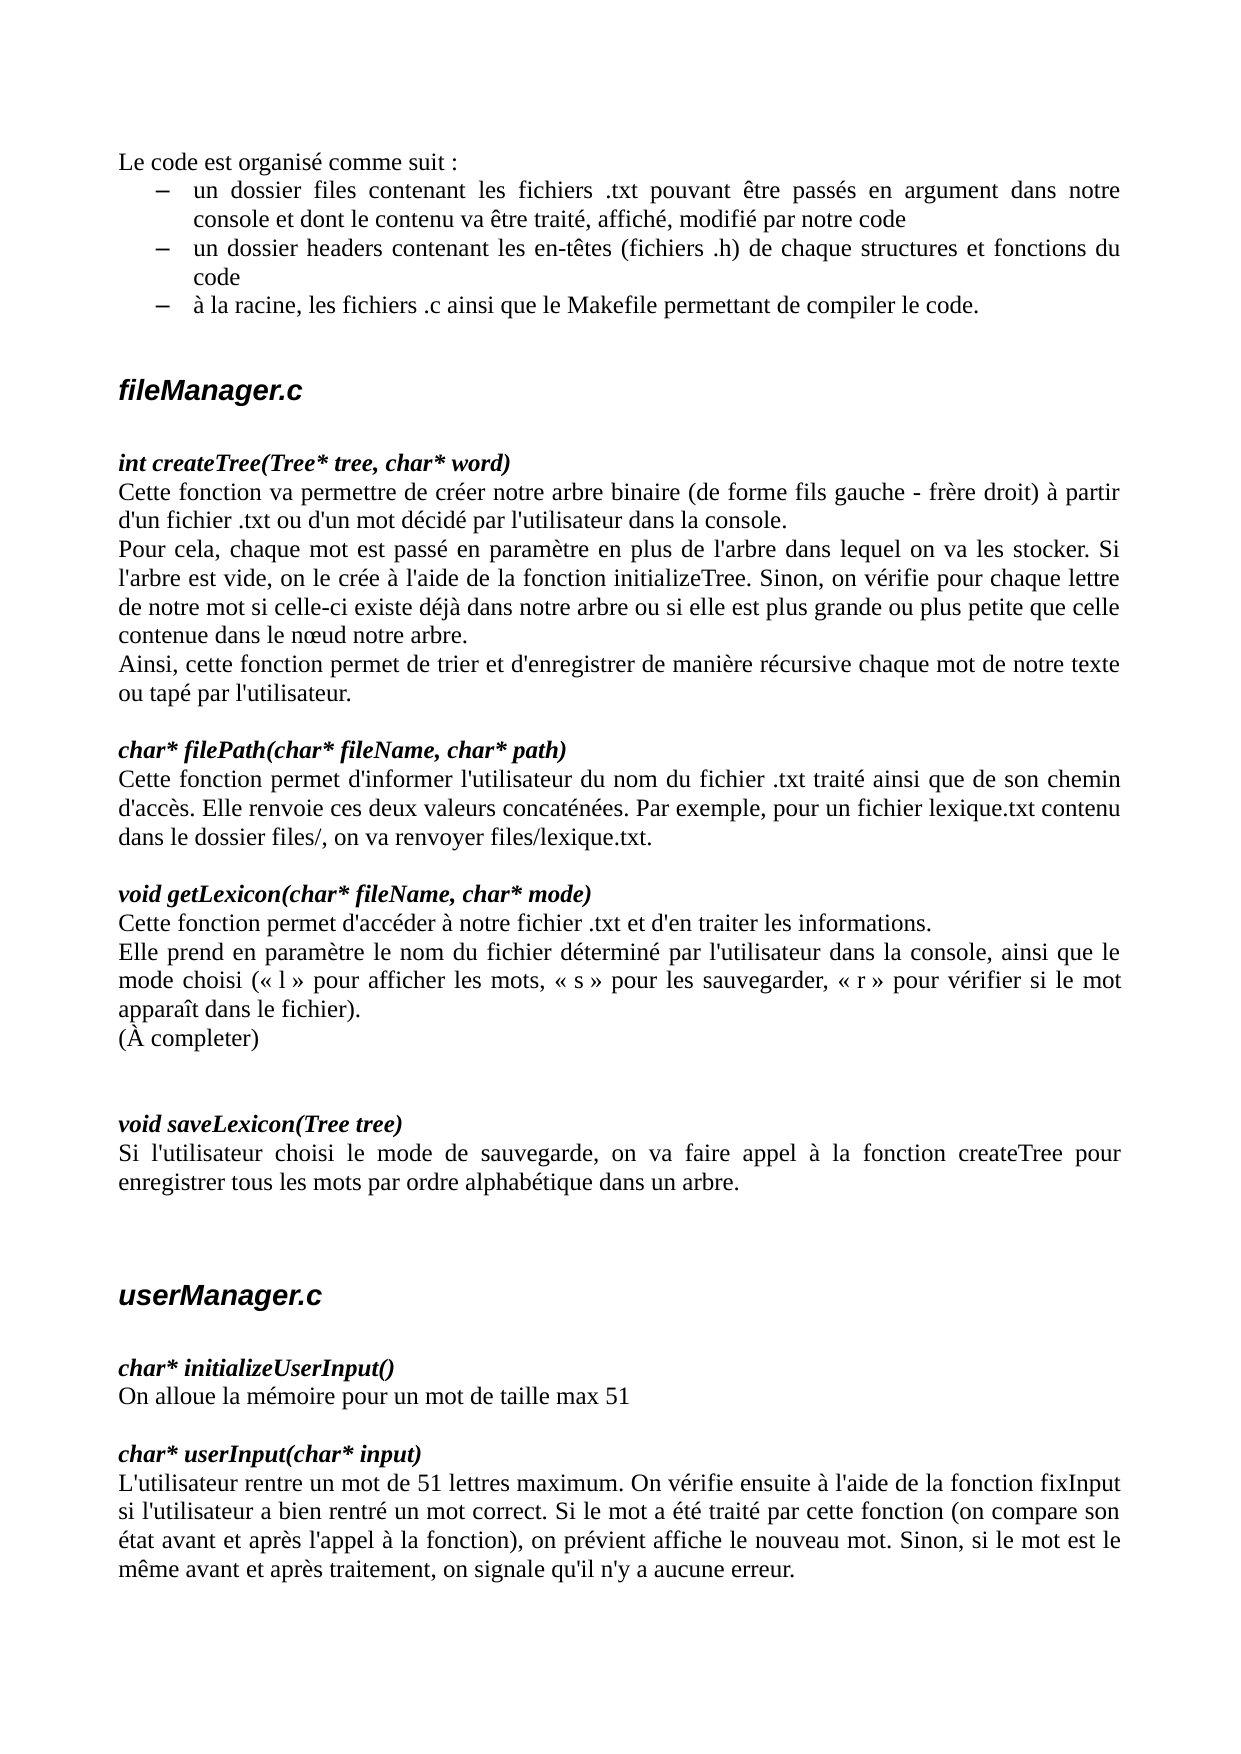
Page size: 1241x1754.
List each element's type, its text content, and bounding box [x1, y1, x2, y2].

text void saveLexicon(Tree tree) [118, 1109, 1122, 1138]
text Cette fonction va permettre de créer notre arbre binaire (de forme fils gauche - frère droit) à partir d'un fichier .txt ou d'un mot décidé par l'utilisateur dans la console. [118, 477, 1122, 534]
subtitle userManager.c [118, 1278, 1122, 1311]
text char* initializeUserInput() [118, 1353, 1122, 1381]
text Le code est organisé comme suit : [118, 147, 1122, 176]
text L'utilisateur rentre un mot de 51 lettres maximum. On vérifie ensuite à l'aide de la fonction fixInput si l'utilisateur a bien rentré un mot correct. Si le mot a été traité par cette fonction (on compare son état avant et après l'appel à la fonction), on prévient affiche le nouveau mot. Sinon, si le mot est le même avant et après traitement, on signale qu'il n'y a aucune erreur. [118, 1468, 1122, 1583]
text void getLexicon(char* fileName, char* mode) [118, 879, 1122, 908]
text char* filePath(char* fileName, char* path) [118, 735, 1122, 764]
text Ainsi, cette fonction permet de trier et d'enregistrer de manière récursive chaque mot de notre texte ou tapé par l'utilisateur. [118, 649, 1122, 707]
list à la racine, les fichiers .c ainsi que le Makefile permettant de compiler le code. [156, 291, 1122, 319]
text Cette fonction permet d'accéder à notre fichier .txt et d'en traiter les informations. [118, 908, 1122, 937]
subtitle fileManager.c [118, 373, 1122, 407]
text On alloue la mémoire pour un mot de taille max 51 [118, 1381, 1122, 1410]
list un dossier files contenant les fichiers .txt pouvant être passés en argument dans notre console et dont le contenu va être traité, affiché, modifié par notre code [156, 176, 1122, 233]
text char* userInput(char* input) [118, 1439, 1122, 1468]
text Cette fonction permet d'informer l'utilisateur du nom du fichier .txt traité ainsi que de son chemin d'accès. Elle renvoie ces deux valeurs concaténées. Par exemple, pour un fichier lexique.txt contenu dans le dossier files/, on va renvoyer files/lexique.txt. [118, 764, 1122, 850]
text Si l'utilisateur choisi le mode de sauvegarde, on va faire appel à la fonction createTree pour enregistrer tous les mots par ordre alphabétique dans un arbre. [118, 1138, 1122, 1195]
text Pour cela, chaque mot est passé en paramètre en plus de l'arbre dans lequel on va les stocker. Si l'arbre est vide, on le crée à l'aide de la fonction initializeTree. Sinon, on vérifie pour chaque lettre de notre mot si celle-ci existe déjà dans notre arbre ou si elle est plus grande ou plus petite que celle contenue dans le nœud notre arbre. [118, 534, 1122, 649]
text (À completer) [118, 1023, 1122, 1052]
text int createTree(Tree* tree, char* word) [118, 448, 1122, 477]
list un dossier headers contenant les en-têtes (fichiers .h) de chaque structures et fonctions du code [156, 233, 1122, 291]
text Elle prend en paramètre le nom du fichier déterminé par l'utilisateur dans la console, ainsi que le mode choisi (« l » pour afficher les mots, « s » pour les sauvegarder, « r » pour vérifier si le mot apparaît dans le fichier). [118, 937, 1122, 1023]
